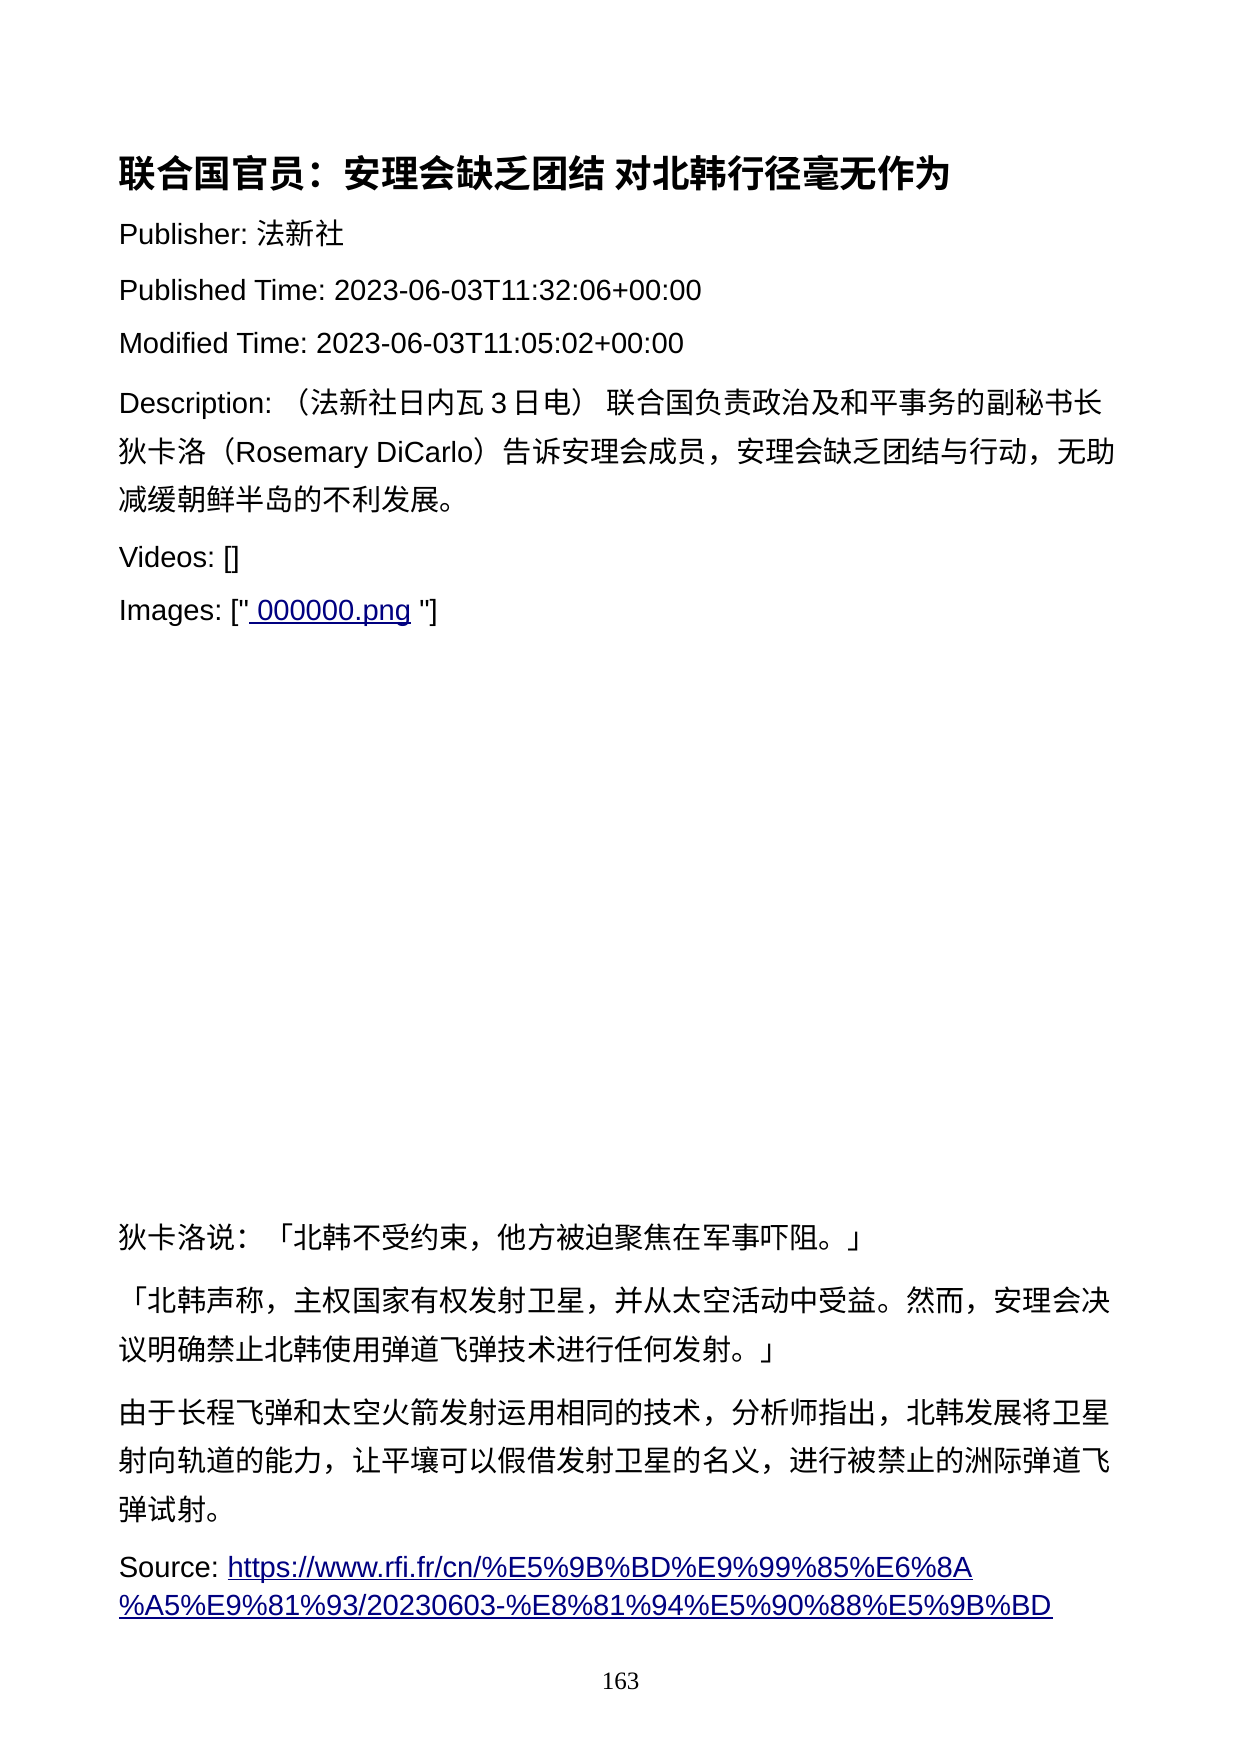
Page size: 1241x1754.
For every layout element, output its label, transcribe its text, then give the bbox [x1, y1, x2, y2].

text 「北韩声称，主权国家有权发射卫星，并从太空活动中受益。然而，安理会决议明确禁止北韩使用弹道飞弹技术进行任何发射。」 [118, 1278, 1122, 1368]
text 由于长程飞弹和太空火箭发射运用相同的技术，分析师指出，北韩发展将卫星射向轨道的能力，让平壤可以假借发射卫星的名义，进行被禁止的洲际弹道飞弹试射。 [118, 1389, 1122, 1529]
subtitle 联合国官员：安理会缺乏团结 对北韩行径毫无作为 [118, 143, 1122, 198]
text Modified Time: 2023-06-03T11:05:02+00:00 [118, 327, 1122, 360]
text Videos: [] [118, 540, 1122, 573]
text Images: [" 000000.png "] [118, 593, 1122, 627]
text 狄卡洛说：「北韩不受约束，他方被迫聚焦在军事吓阻。」 [118, 1214, 1122, 1257]
text Source: https://www.rfi.fr/cn/%E5%9B%BD%E9%99%85%E6%8A%A5%E9%81%93/20230603-%E8%81%94%E5%90%88%E5%9B%BD [118, 1549, 1122, 1622]
text Description: （法新社日内瓦3日电） 联合国负责政治及和平事务的副秘书长狄卡洛（Rosemary DiCarlo）告诉安理会成员，安理会缺乏团结与行动，无助减缓朝鲜半岛的不利发展。 [118, 380, 1122, 519]
text Published Time: 2023-06-03T11:32:06+00:00 [118, 273, 1122, 307]
text Publisher: 法新社 [118, 210, 1122, 253]
